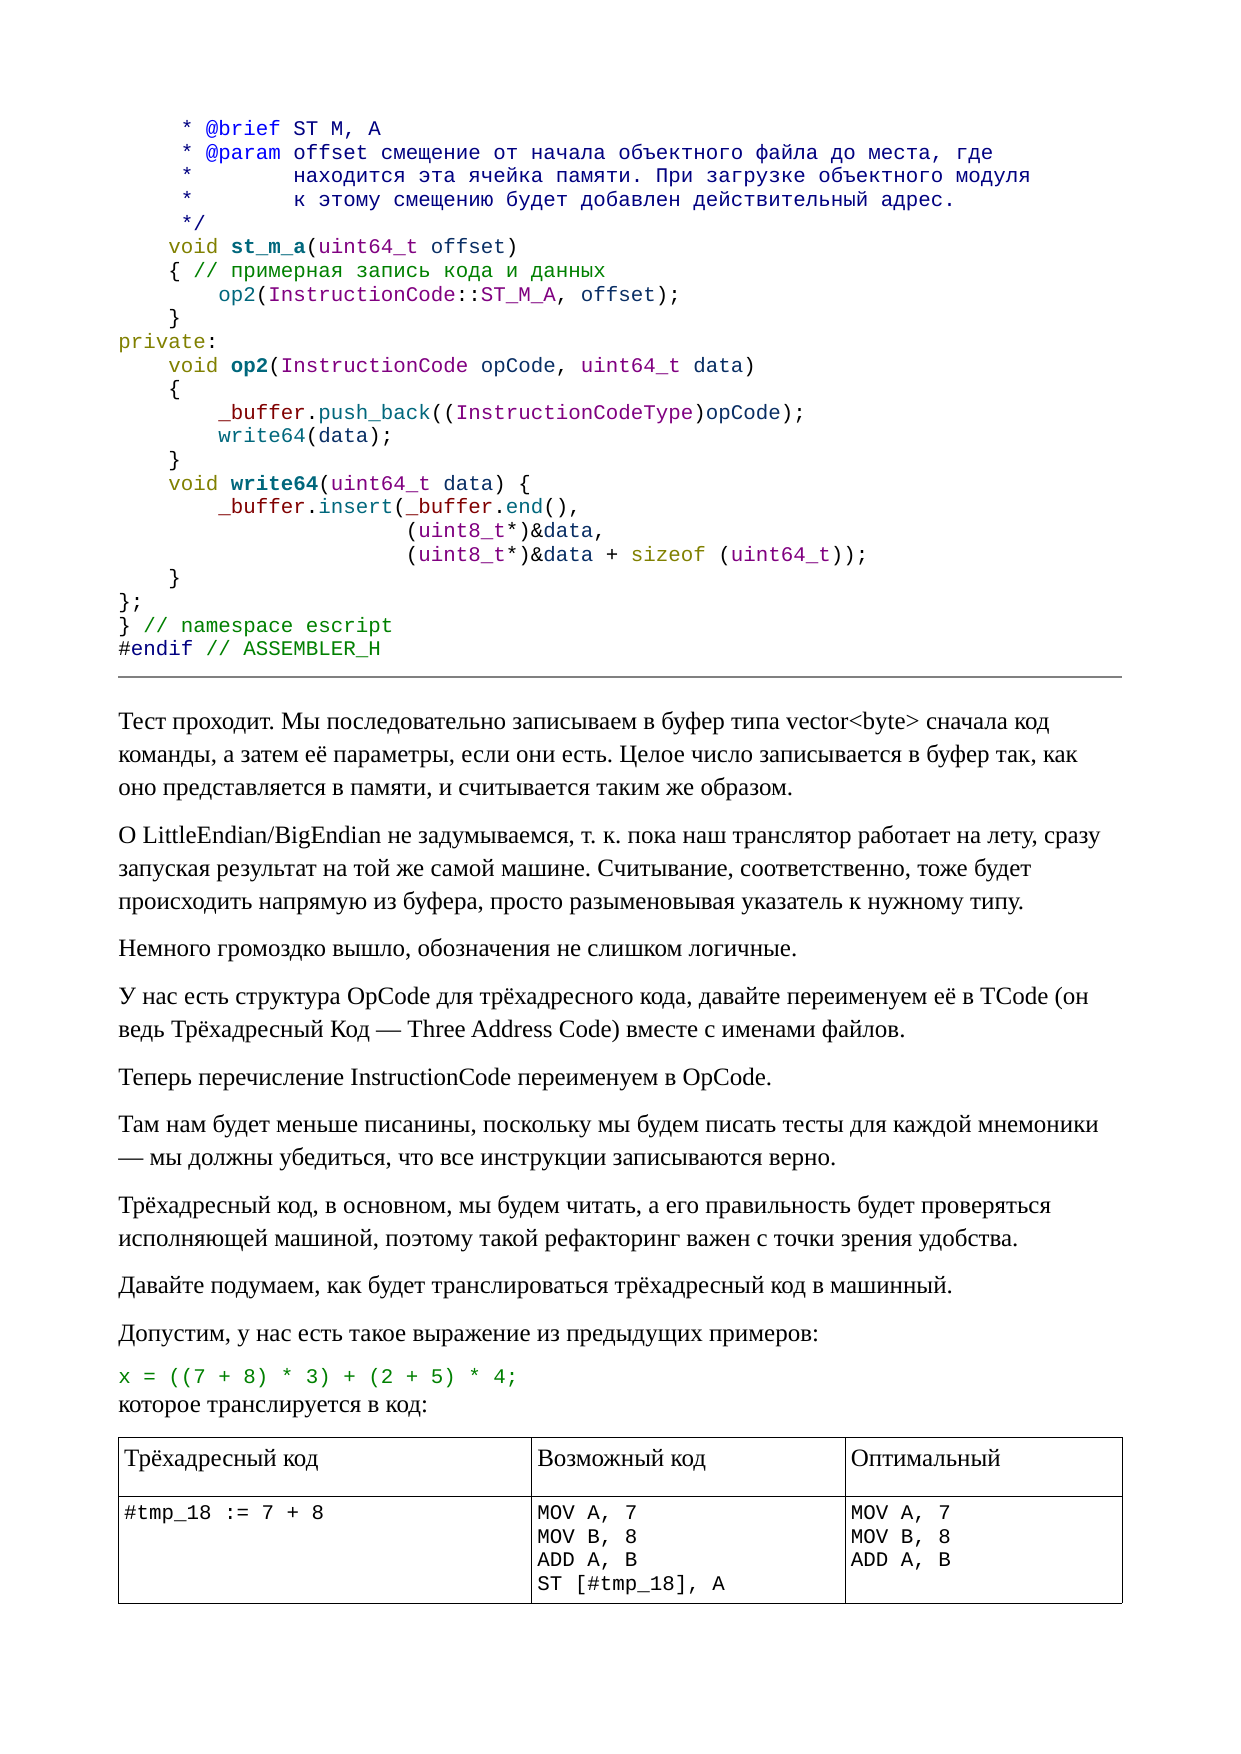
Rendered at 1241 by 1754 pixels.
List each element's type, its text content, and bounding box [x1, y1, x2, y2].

text * @brief ST M, A [118, 118, 1122, 142]
text } [118, 307, 1122, 331]
text * @param offset смещение от начала объектного файла до места, где [118, 142, 1122, 165]
text private: [118, 331, 1122, 354]
text { [118, 378, 1122, 402]
table_header Трёхадресный код [119, 1438, 531, 1496]
text write64(data); [118, 426, 1122, 449]
text Немного громоздко вышло, обозначения не слишком логичные. [118, 933, 1122, 962]
text Тест проходит. Мы последовательно записываем в буфер типа vector<byte> сначала код команды, а затем её параметры, если они есть. Целое число записывается в буфер так, как оно представляется в памяти, и считывается таким же образом. [118, 706, 1122, 801]
text } // namespace escript [118, 615, 1122, 638]
text которое транслируется в код: [118, 1389, 1122, 1418]
text */ [118, 213, 1122, 236]
text (uint8_t*)&data + sizeof (uint64_t)); [118, 544, 1122, 567]
text (uint8_t*)&data, [118, 520, 1122, 544]
text x = ((7 + 8) * 3) + (2 + 5) * 4; [118, 1366, 1122, 1389]
text void st_m_a(uint64_t offset) [118, 236, 1122, 260]
text } [118, 449, 1122, 473]
text Теперь перечисление InstructionCode переименуем в OpCode. [118, 1062, 1122, 1091]
text #endif // ASSEMBLER_H [118, 638, 1122, 662]
table_cell MOV A, 7 MOV B, 8 ADD A, B [846, 1497, 1122, 1602]
text void op2(InstructionCode opCode, uint64_t data) [118, 354, 1122, 378]
text { // примерная запись кода и данных [118, 260, 1122, 284]
table_header Оптимальный [846, 1438, 1122, 1496]
table_cell MOV A, 7 MOV B, 8 ADD A, B ST [#tmp_18], A [532, 1497, 845, 1602]
text _buffer.push_back((InstructionCodeType)opCode); [118, 402, 1122, 426]
text О LittleEndian/BigEndian не задумываемся, т. к. пока наш транслятор работает на лету, сразу запуская результат на той же самой машине. Считывание, соответственно, тоже будет происходить напрямую из буфера, просто разыменовывая указатель к нужному типу. [118, 820, 1122, 915]
text _buffer.insert(_buffer.end(), [118, 496, 1122, 520]
table_header Возможный код [532, 1438, 845, 1496]
text void write64(uint64_t data) { [118, 473, 1122, 496]
text * к этому смещению будет добавлен действительный адрес. [118, 189, 1122, 213]
text * находится эта ячейка памяти. При загрузке объектного модуля [118, 165, 1122, 189]
text Там нам будет меньше писанины, поскольку мы будем писать тесты для каждой мнемоники — мы должны убедиться, что все инструкции записываются верно. [118, 1109, 1122, 1171]
text } [118, 567, 1122, 591]
text Давайте подумаем, как будет транслироваться трёхадресный код в машинный. [118, 1271, 1122, 1299]
text У нас есть структура OpCode для трёхадресного кода, давайте переименуем её в TCode (он ведь Трёхадресный Код — Three Address Code) вместе с именами файлов. [118, 981, 1122, 1043]
text Трёхадресный код, в основном, мы будем читать, а его правильность будет проверяться исполняющей машиной, поэтому такой рефакторинг важен с точки зрения удобства. [118, 1190, 1122, 1252]
table_cell #tmp_18 := 7 + 8 [119, 1497, 531, 1602]
text op2(InstructionCode::ST_M_A, offset); [118, 284, 1122, 307]
text }; [118, 591, 1122, 615]
text Допустим, у нас есть такое выражение из предыдущих примеров: [118, 1318, 1122, 1347]
